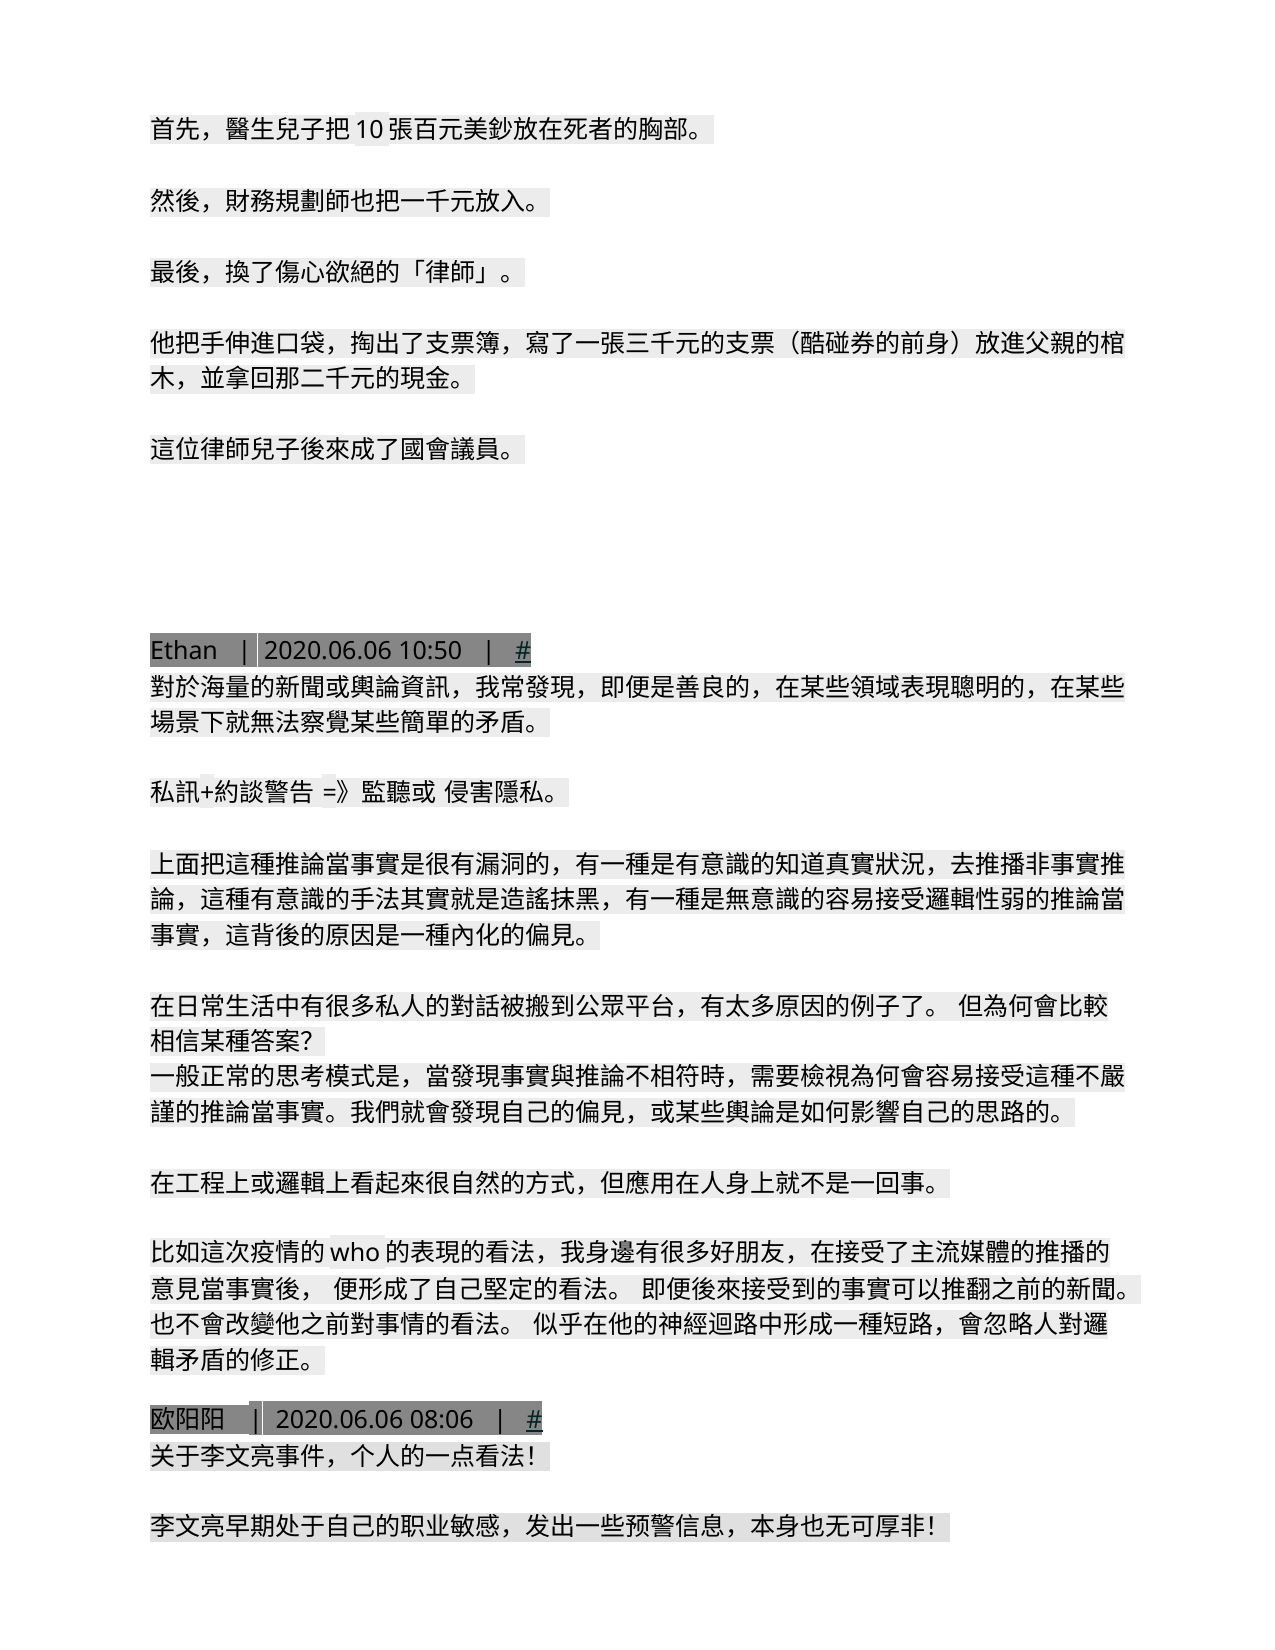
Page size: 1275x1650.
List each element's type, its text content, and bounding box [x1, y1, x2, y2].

text 對於海量的新聞或輿論資訊，我常發現，即便是善良的，在某些領域表現聰明的，在某些場景下就無法察覺某些簡單的矛盾。 私訊+約談警告 =》監聽或 侵害隱私。 上面把這種推論當事實是很有漏洞的，有一種是有意識的知道真實狀況，去推播非事實推論，這種有意識的手法其實就是造謠抹黑，有一種是無意識的容易接受邏輯性弱的推論當事實，這背後的原因是一種內化的偏見。 在日常生活中有很多私人的對話被搬到公眾平台，有太多原因的例子了。 但為何會比較相信某種答案？ 一般正常的思考模式是，當發現事實與推論不相符時，需要檢視為何會容易接受這種不嚴謹的推論當事實。我們就會發現自己的偏見，或某些輿論是如何影響自己的思路的。 在工程上或邏輯上看起來很自然的方式，但應用在人身上就不是一回事。 比如這次疫情的who的表現的看法，我身邊有很多好朋友，在接受了主流媒體的推播的意見當事實後， 便形成了自己堅定的看法。 即便後來接受到的事實可以推翻之前的新聞。也不會改變他之前對事情的看法。 似乎在他的神經迴路中形成一種短路，會忽略人對邏輯矛盾的修正。 [150, 667, 1125, 1375]
text 关于李文亮事件，个人的一点看法！ 李文亮早期处于自己的职业敏感，发出一些预警信息，本身也无可厚非！ [150, 1435, 1125, 1542]
text Ethan | 2020.06.06 10:50 | # [150, 631, 1125, 667]
text 首先，醫生兒子把10張百元美鈔放在死者的胸部。 然後，財務規劃師也把一千元放入。 最後，換了傷心欲絕的「律師」。 他把手伸進口袋，掏出了支票簿，寫了一張三千元的支票（酷碰券的前身）放進父親的棺木，並拿回那二千元的現金。 這位律師兒子後來成了國會議員。 [150, 75, 1125, 606]
text 欧阳阳 | 2020.06.06 08:06 | # [150, 1400, 1125, 1435]
